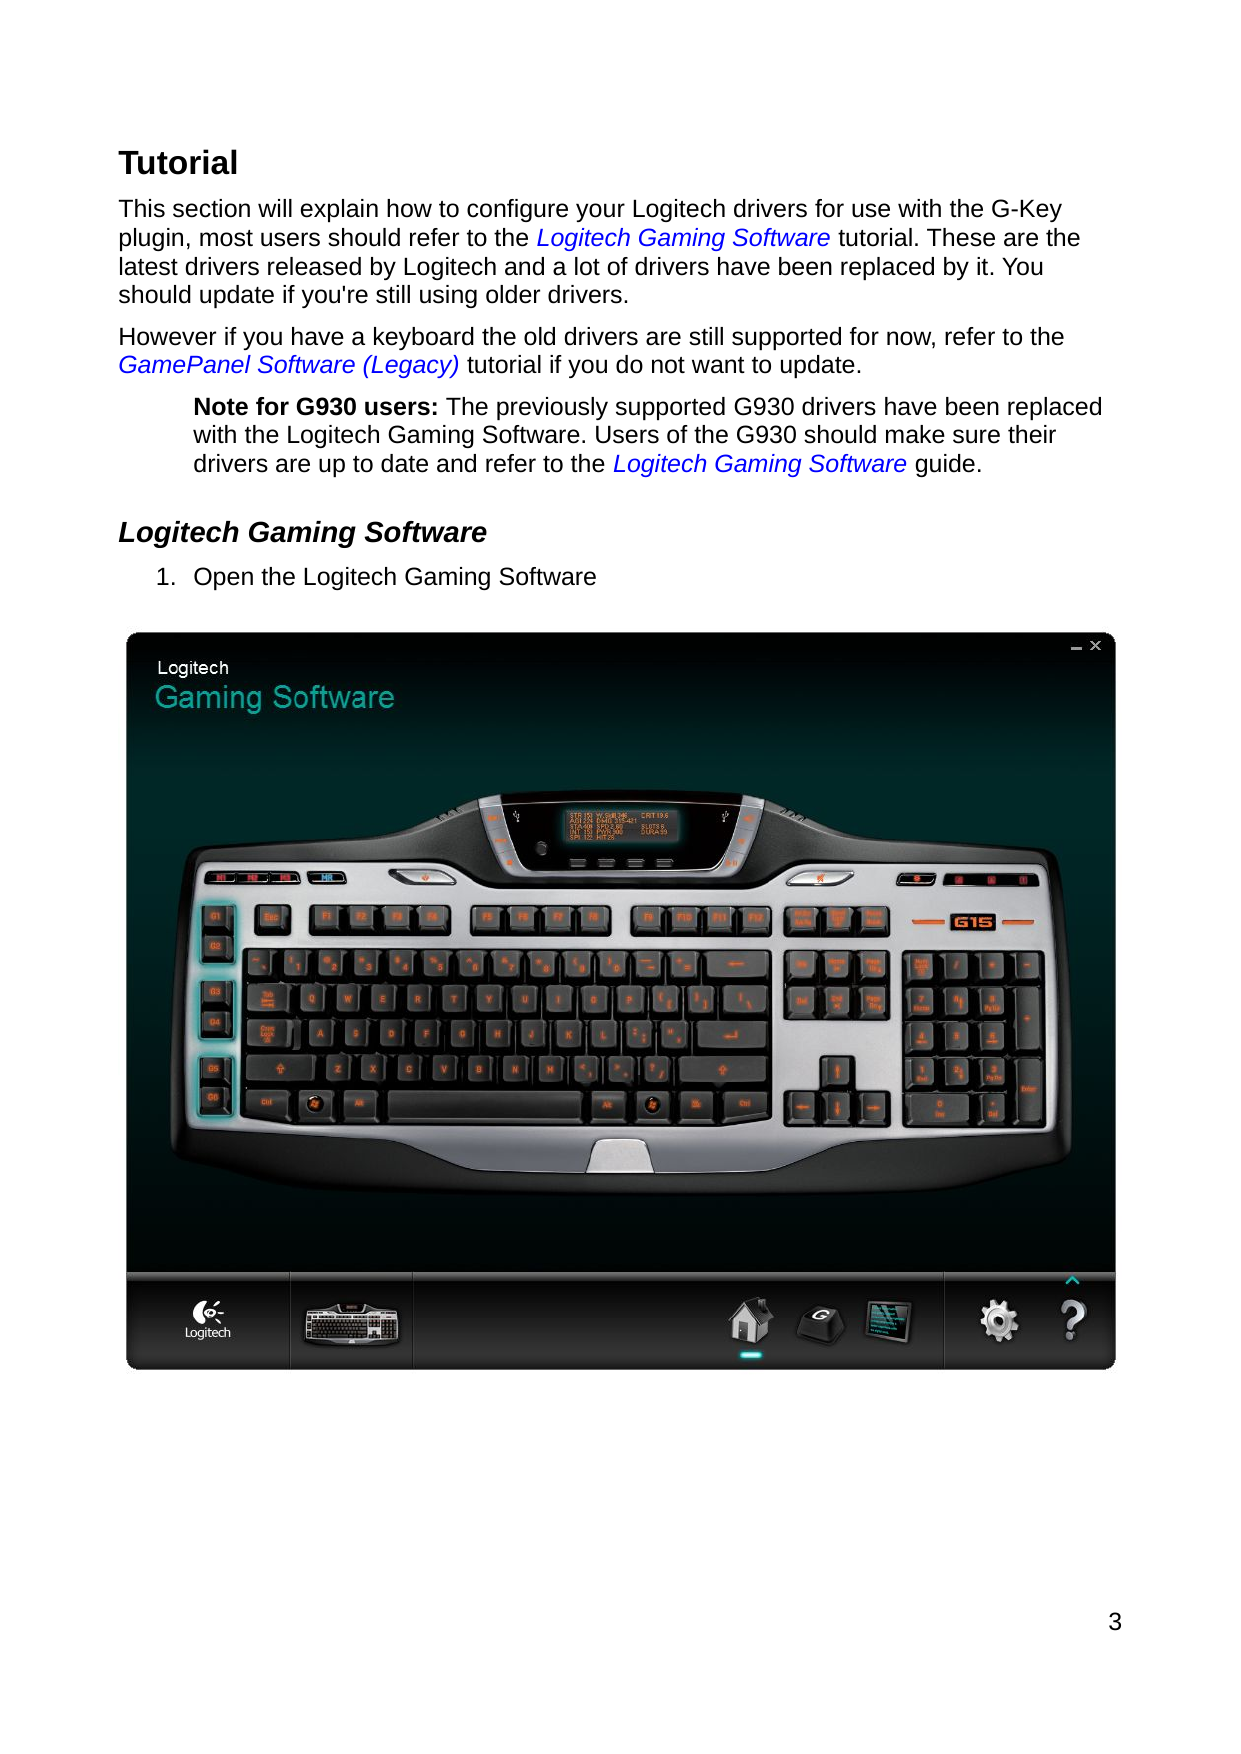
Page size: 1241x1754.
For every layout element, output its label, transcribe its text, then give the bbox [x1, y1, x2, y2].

text This section will explain how to configure your Logitech drivers for use with the G-Key plugin, most users should refer to the Logitech Gaming Software tutorial. These are the latest drivers released by Logitech and a lot of drivers have been replaced by it. You should update if you're still using older drivers. [118, 194, 1122, 309]
subtitle Tutorial [118, 143, 1122, 182]
list Open the Logitech Gaming Software [156, 562, 1122, 590]
picture [118, 602, 1123, 1377]
text However if you have a keyboard the old drivers are still supported for now, refer to the GamePanel Software (Legacy) tutorial if you do not want to update. [118, 322, 1122, 379]
list Note for G930 users: The previously supported G930 drivers have been replaced with the Logitech Gaming Software. Users of the G930 should make sure their drivers are up to date and refer to the Logitech Gaming Software guide. [156, 392, 1122, 478]
subtitle Logitech Gaming Software [118, 516, 1122, 549]
